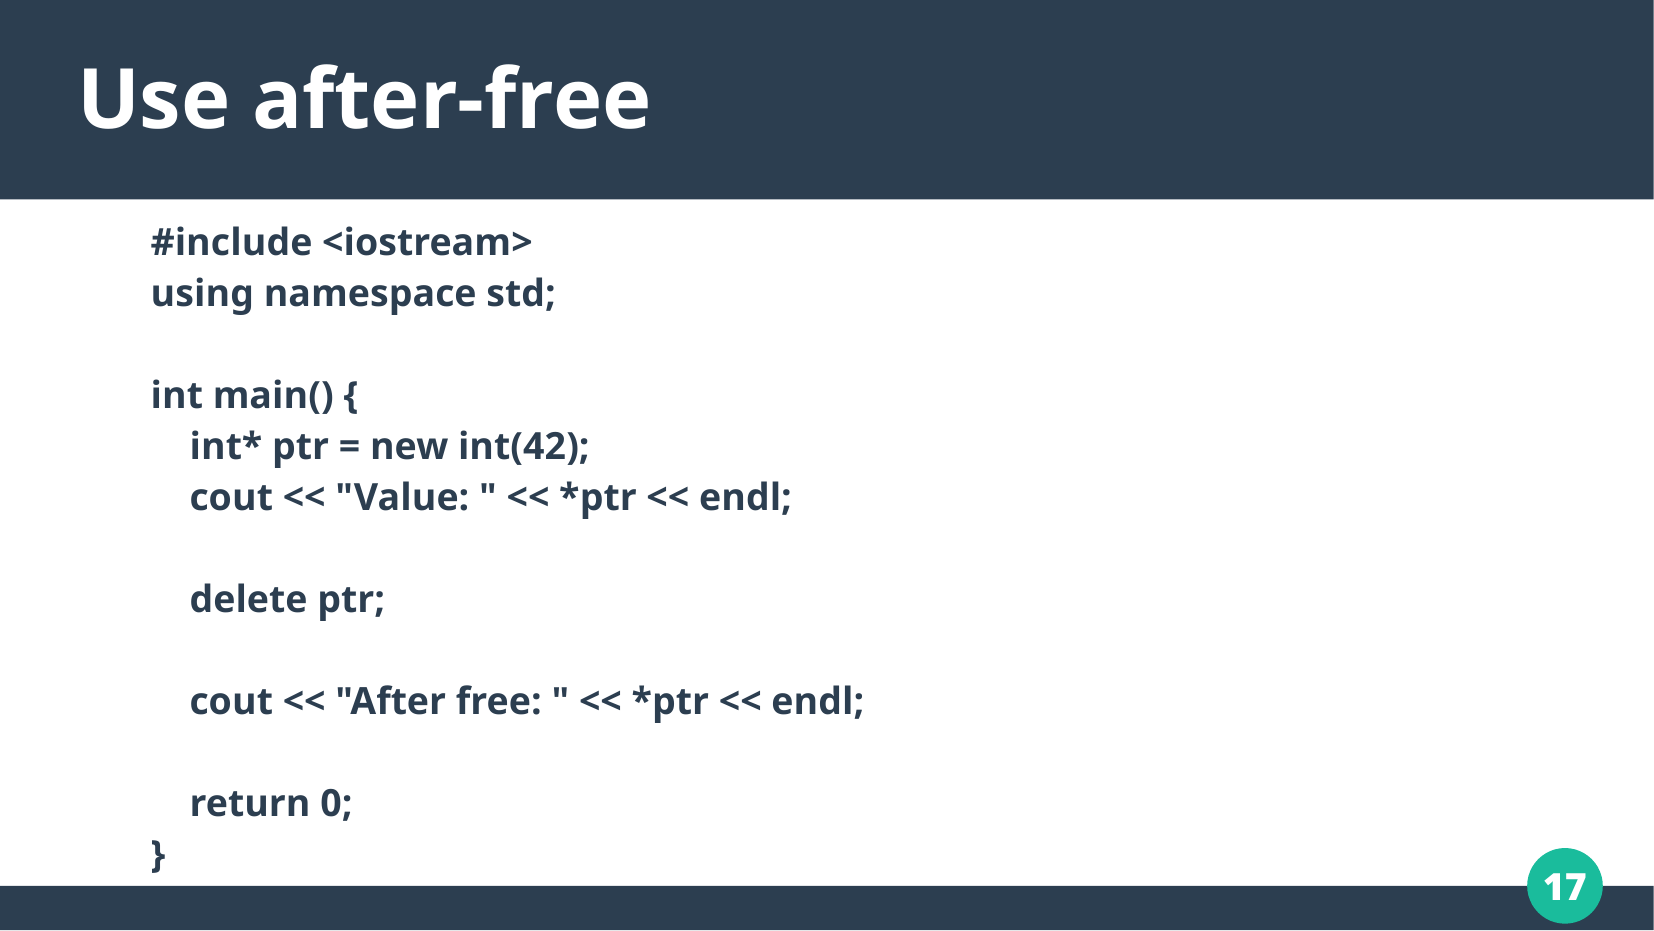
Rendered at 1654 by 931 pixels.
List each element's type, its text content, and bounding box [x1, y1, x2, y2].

title Use after-free [77, 37, 1613, 156]
text_box #include <iostream> using namespace std; int main() { int* ptr = new int(42); cout << "Value: " << *ptr << endl; delete ptr; cout << "After free: " << *ptr << endl; return 0; } [135, 259, 930, 887]
